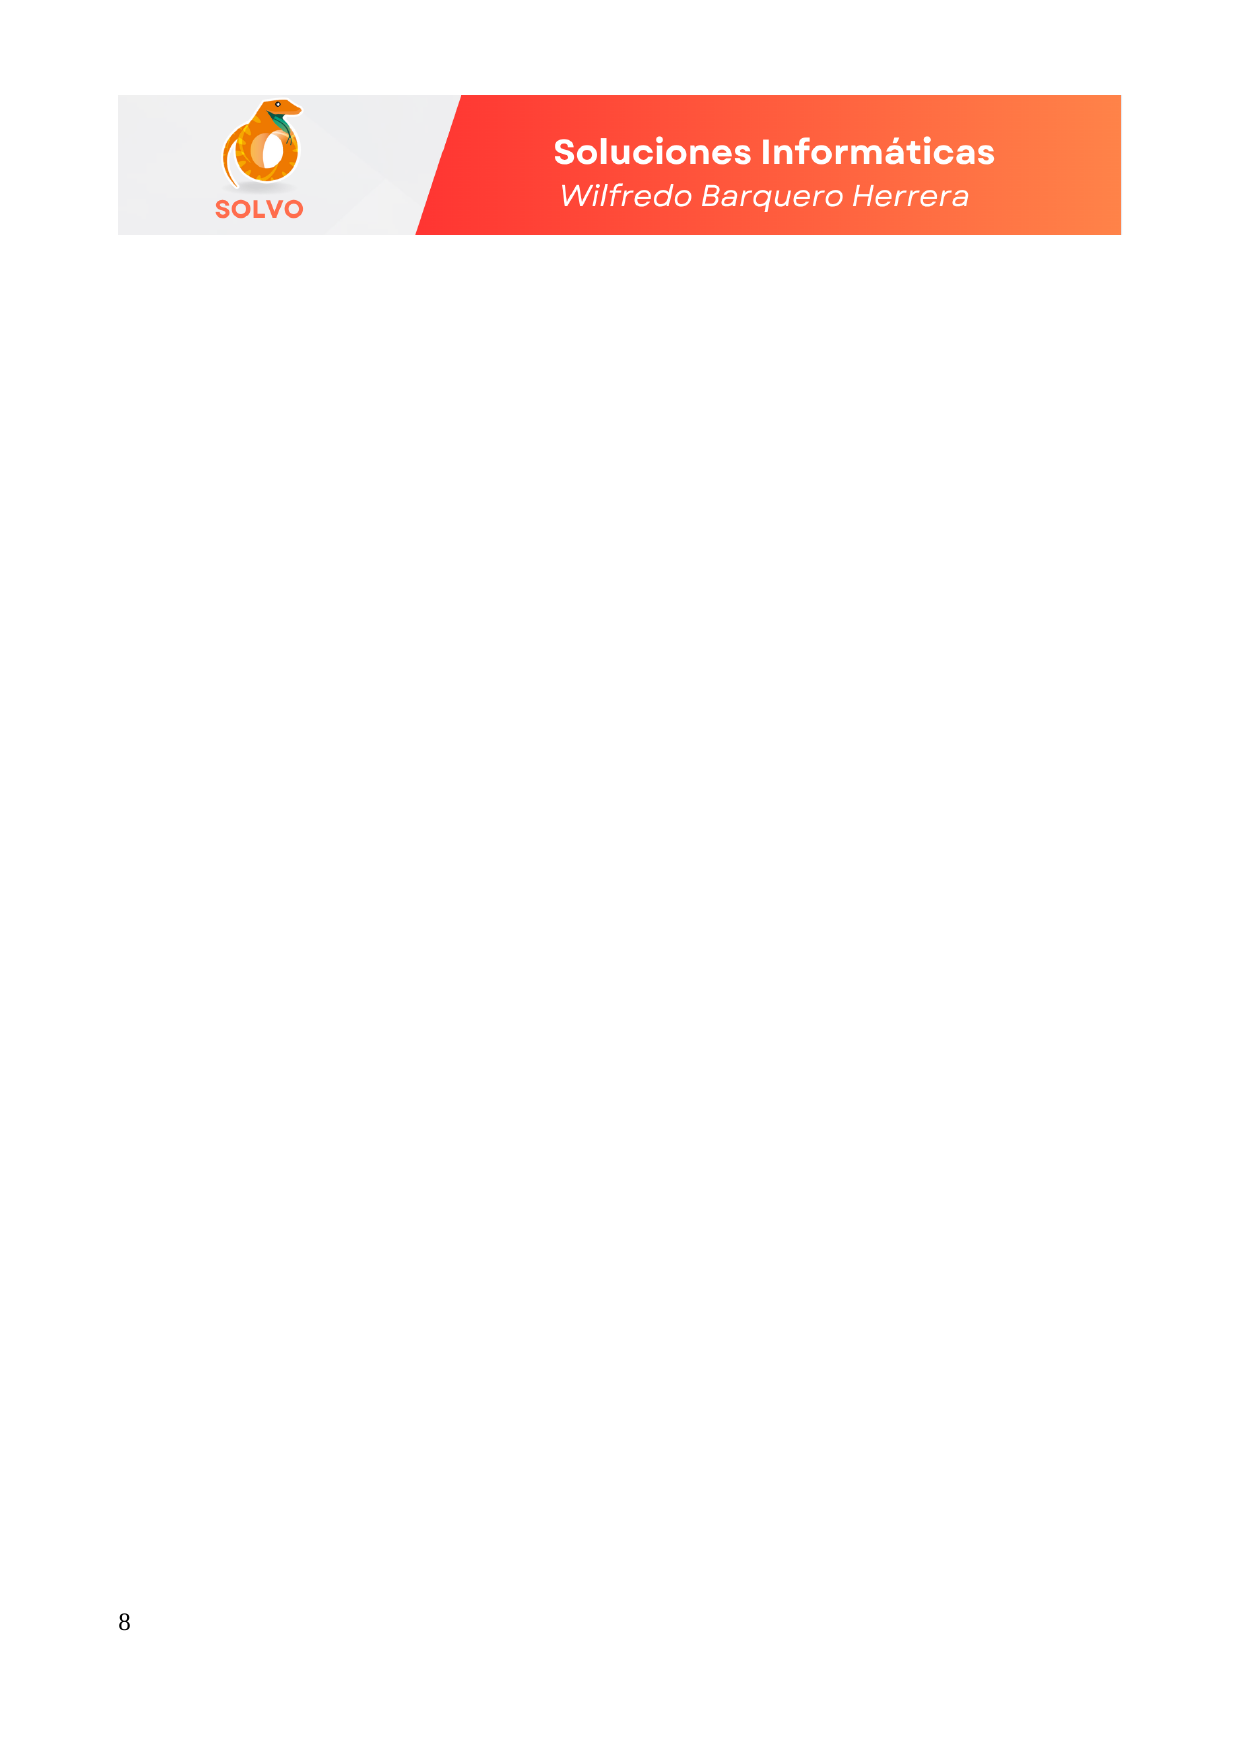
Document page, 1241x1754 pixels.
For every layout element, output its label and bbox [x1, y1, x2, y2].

picture [118, 95, 1123, 235]
